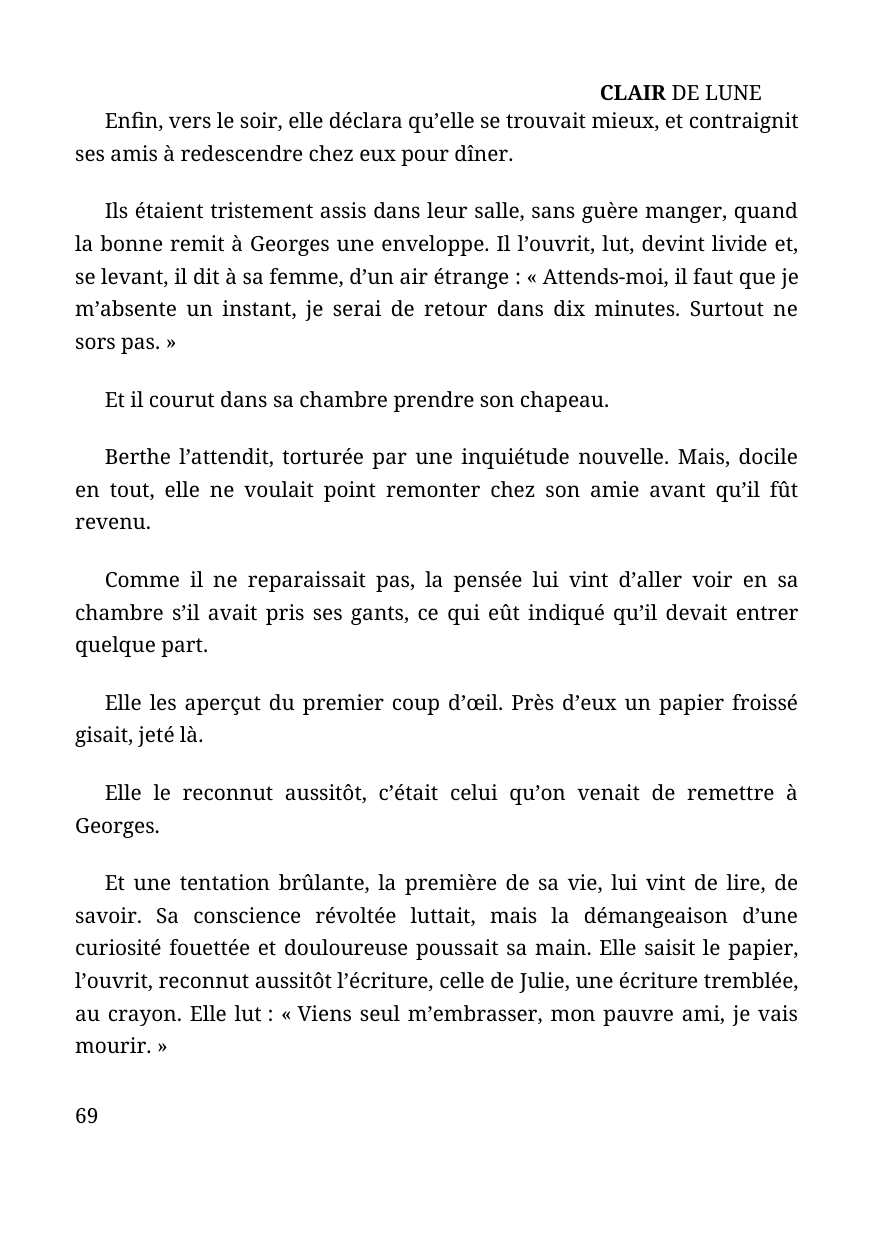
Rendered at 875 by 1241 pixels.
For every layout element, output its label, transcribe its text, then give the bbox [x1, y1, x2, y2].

text Et une tentation brûlante, la première de sa vie, lui vint de lire, de savoir. Sa conscience révoltée luttait, mais la démangeaison d’une curiosité fouettée et douloureuse poussait sa main. Elle saisit le papier, l’ouvrit, reconnut aussitôt l’écriture, celle de Julie, une écriture tremblée, au crayon. Elle lut : « Viens seul m’embrasser, mon pauvre ami, je vais mourir. » [75, 868, 799, 1060]
text Berthe l’attendit, torturée par une inquiétude nouvelle. Mais, docile en tout, elle ne voulait point remonter chez son amie avant qu’il fût revenu. [75, 442, 799, 536]
text Comme il ne reparaissait pas, la pensée lui vint d’aller voir en sa chambre s’il avait pris ses gants, ce qui eût indiqué qu’il devait entrer quelque part. [75, 565, 799, 659]
text Elle le reconnut aussitôt, c’était celui qu’on venait de remettre à Georges. [75, 778, 799, 839]
text Elle les aperçut du premier coup d’œil. Près d’eux un papier froissé gisait, jeté là. [75, 688, 799, 749]
text Enfin, vers le soir, elle déclara qu’elle se trouvait mieux, et contraignit ses amis à redescendre chez eux pour dîner. [75, 106, 799, 167]
text Ils étaient tristement assis dans leur salle, sans guère manger, quand la bonne remit à Georges une enveloppe. Il l’ouvrit, lut, devint livide et, se levant, il dit à sa femme, d’un air étrange : « Attends-moi, il faut que je m’absente un instant, je serai de retour dans dix minutes. Surtout ne sors pas. » [75, 197, 799, 356]
text Et il courut dans sa chambre prendre son chapeau. [75, 385, 799, 413]
